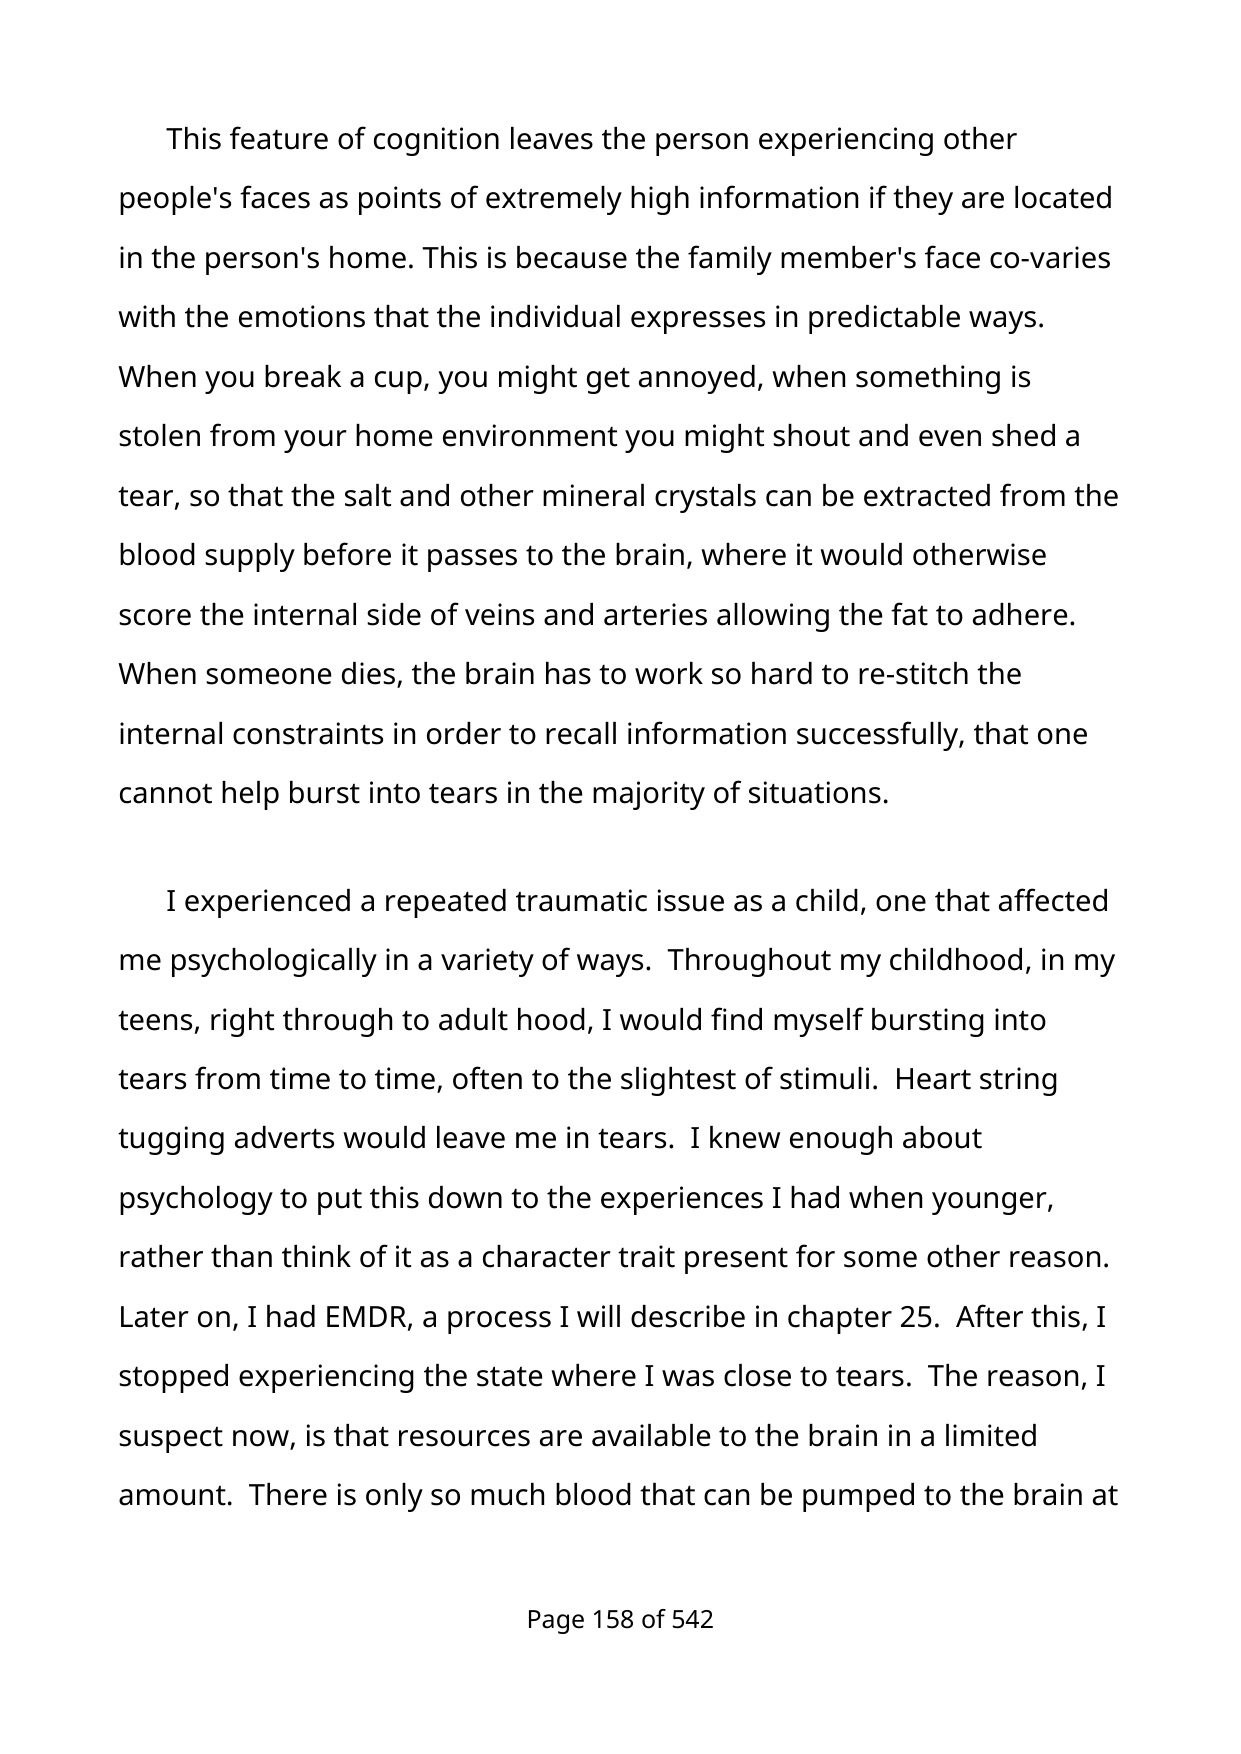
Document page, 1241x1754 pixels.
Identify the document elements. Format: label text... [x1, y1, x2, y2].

text I experienced a repeated traumatic issue as a child, one that affected me psychologically in a variety of ways. Throughout my childhood, in my teens, right through to adult hood, I would find myself bursting into tears from time to time, often to the slightest of stimuli. Heart string tugging adverts would leave me in tears. I knew enough about psychology to put this down to the experiences I had when younger, rather than think of it as a character trait present for some other reason. Later on, I had EMDR, a process I will describe in chapter 25. After this, I stopped experiencing the state where I was close to tears. The reason, I suspect now, is that resources are available to the brain in a limited amount. There is only so much blood that can be pumped to the brain at [118, 880, 1122, 1514]
text This feature of cognition leaves the person experiencing other people's faces as points of extremely high information if they are located in the person's home. This is because the family member's face co-varies with the emotions that the individual expresses in predictable ways. When you break a cup, you might get annoyed, when something is stolen from your home environment you might shout and even shed a tear, so that the salt and other mineral crystals can be extracted from the blood supply before it passes to the brain, where it would otherwise score the internal side of veins and arteries allowing the fat to adhere. When someone dies, the brain has to work so hard to re-stitch the internal constraints in order to recall information successfully, that one cannot help burst into tears in the majority of situations. [118, 118, 1122, 812]
